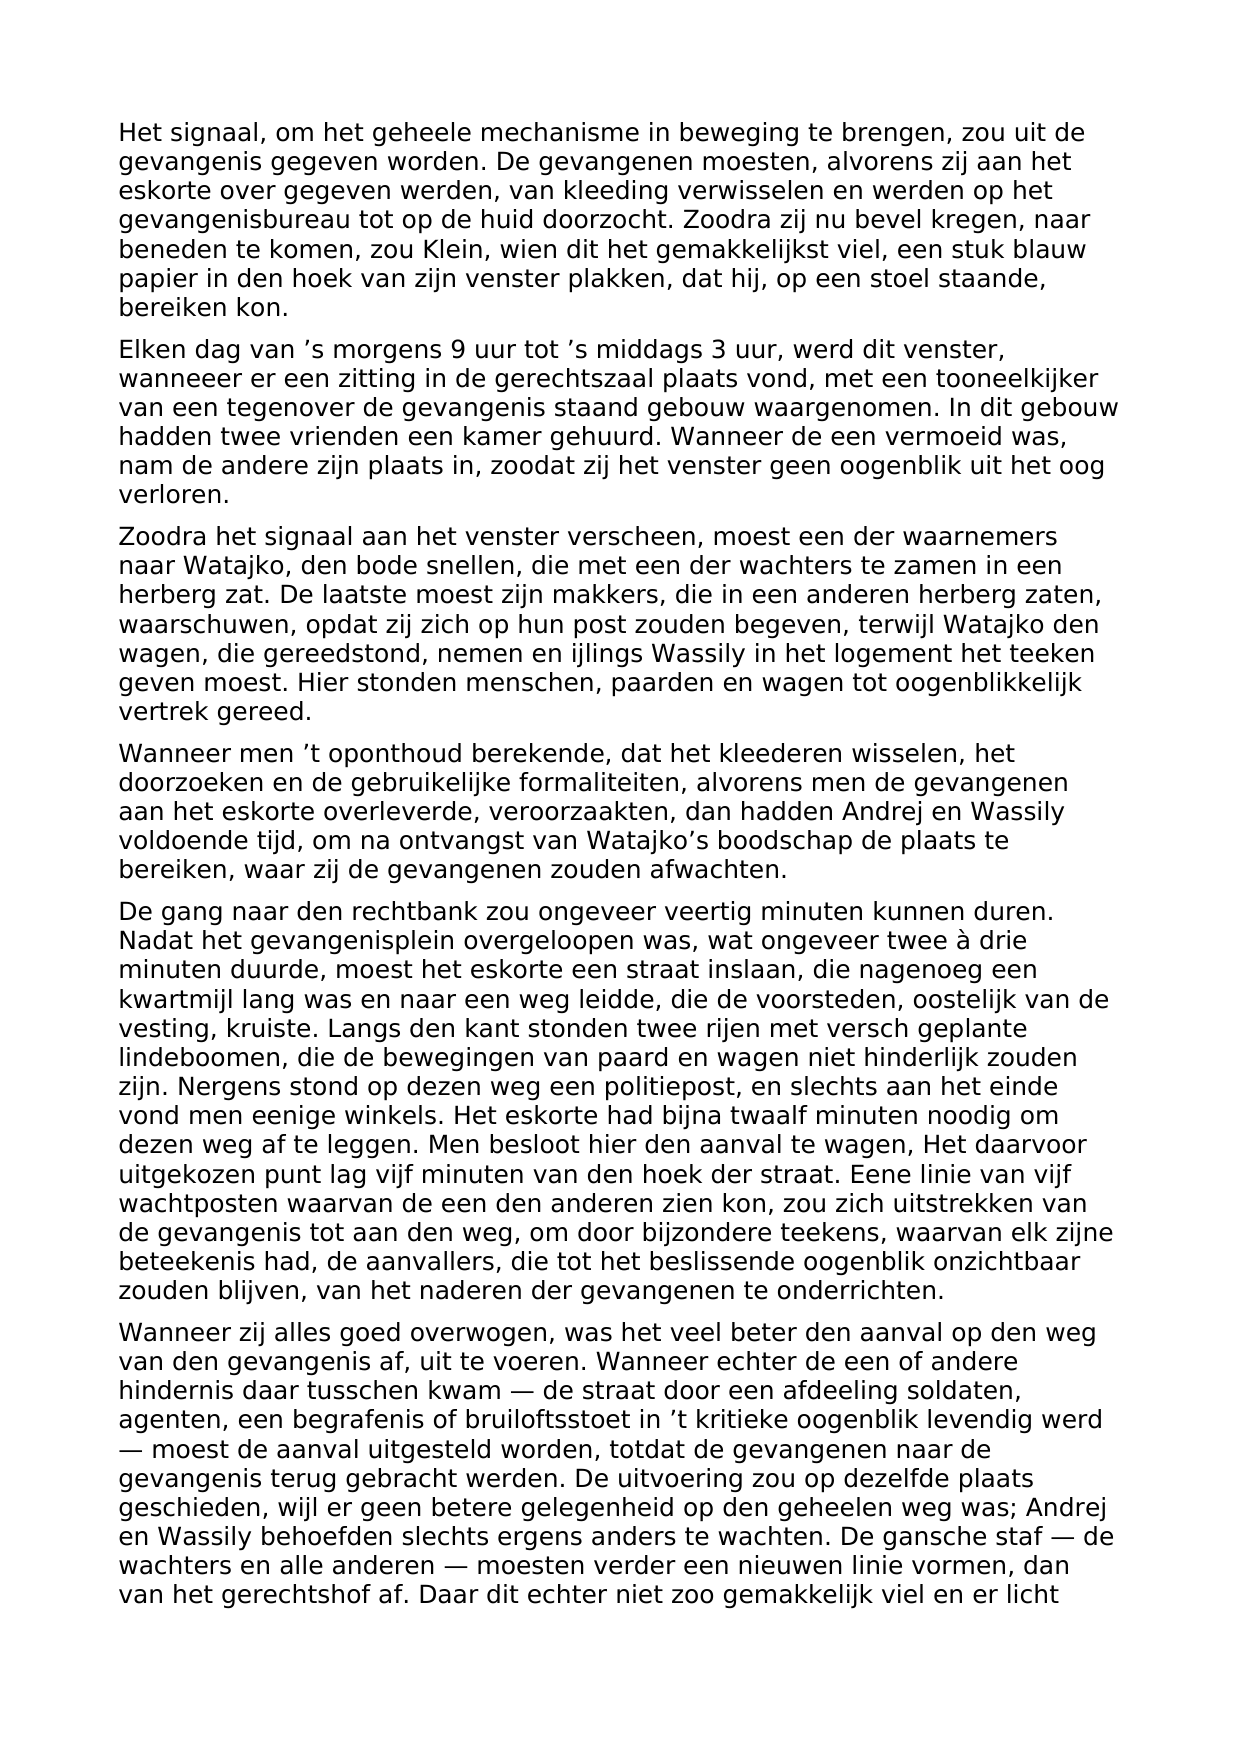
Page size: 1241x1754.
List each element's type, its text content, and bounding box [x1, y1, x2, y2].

text Elken dag van ’s morgens 9 uur tot ’s middags 3 uur, werd dit venster, wanneeer er een zitting in de gerechtszaal plaats vond, met een tooneelkijker van een tegenover de gevangenis staand gebouw waargenomen. In dit gebouw hadden twee vrienden een kamer gehuurd. Wanneer de een vermoeid was, nam de andere zijn plaats in, zoodat zij het venster geen oogenblik uit het oog verloren. [118, 335, 1122, 510]
text Zoodra het signaal aan het venster verscheen, moest een der waarnemers naar Watajko, den bode snellen, die met een der wachters te zamen in een herberg zat. De laatste moest zijn makkers, die in een anderen herberg zaten, waarschuwen, opdat zij zich op hun post zouden begeven, terwijl Watajko den wagen, die gereedstond, nemen en ijlings Wassily in het logement het teeken geven moest. Hier stonden menschen, paarden en wagen tot oogenblikkelijk vertrek gereed. [118, 522, 1122, 726]
text Het signaal, om het geheele mechanisme in beweging te brengen, zou uit de gevangenis gegeven worden. De gevangenen moesten, alvorens zij aan het eskorte over gegeven werden, van kleeding verwisselen en werden op het gevangenisbureau tot op de huid doorzocht. Zoodra zij nu bevel kregen, naar beneden te komen, zou Klein, wien dit het gemakkelijkst viel, een stuk blauw papier in den hoek van zijn venster plakken, dat hij, op een stoel staande, bereiken kon. [118, 118, 1122, 322]
text Wanneer men ’t oponthoud berekende, dat het kleederen wisselen, het doorzoeken en de gebruikelijke formaliteiten, alvorens men de gevangenen aan het eskorte overleverde, veroorzaakten, dan hadden Andrej en Wassily voldoende tijd, om na ontvangst van Watajko’s boodschap de plaats te bereiken, waar zij de gevangenen zouden afwachten. [118, 739, 1122, 885]
text De gang naar den rechtbank zou ongeveer veertig minuten kunnen duren. Nadat het gevangenisplein overgeloopen was, wat ongeveer twee à drie minuten duurde, moest het eskorte een straat inslaan, die nagenoeg een kwartmijl lang was en naar een weg leidde, die de voorsteden, oostelijk van de vesting, kruiste. Langs den kant stonden twee rijen met versch geplante lindeboomen, die de bewegingen van paard en wagen niet hinderlijk zouden zijn. Nergens stond op dezen weg een politiepost, en slechts aan het einde vond men eenige winkels. Het eskorte had bijna twaalf minuten noodig om dezen weg af te leggen. Men besloot hier den aanval te wagen, Het daarvoor uitgekozen punt lag vijf minuten van den hoek der straat. Eene linie van vijf wachtposten waarvan de een den anderen zien kon, zou zich uitstrekken van de gevangenis tot aan den weg, om door bijzondere teekens, waarvan elk zijne beteekenis had, de aanvallers, die tot het beslissende oogenblik onzichtbaar zouden blijven, van het naderen der gevangenen te onderrichten. [118, 897, 1122, 1306]
text Wanneer zij alles goed overwogen, was het veel beter den aanval op den weg van den gevangenis af, uit te voeren. Wanneer echter de een of andere hindernis daar tusschen kwam — de straat door een afdeeling soldaten, agenten, een begrafenis of bruiloftsstoet in ’t kritieke oogenblik levendig werd — moest de aanval uitgesteld worden, totdat de gevangenen naar de gevangenis terug gebracht werden. De uitvoering zou op dezelfde plaats geschieden, wijl er geen betere gelegenheid op den geheelen weg was; Andrej en Wassily behoefden slechts ergens anders te wachten. De gansche staf — de wachters en alle anderen — moesten verder een nieuwen linie vormen, dan van het gerechtshof af. Daar dit echter niet zoo gemakkelijk viel en er licht [118, 1318, 1122, 1610]
